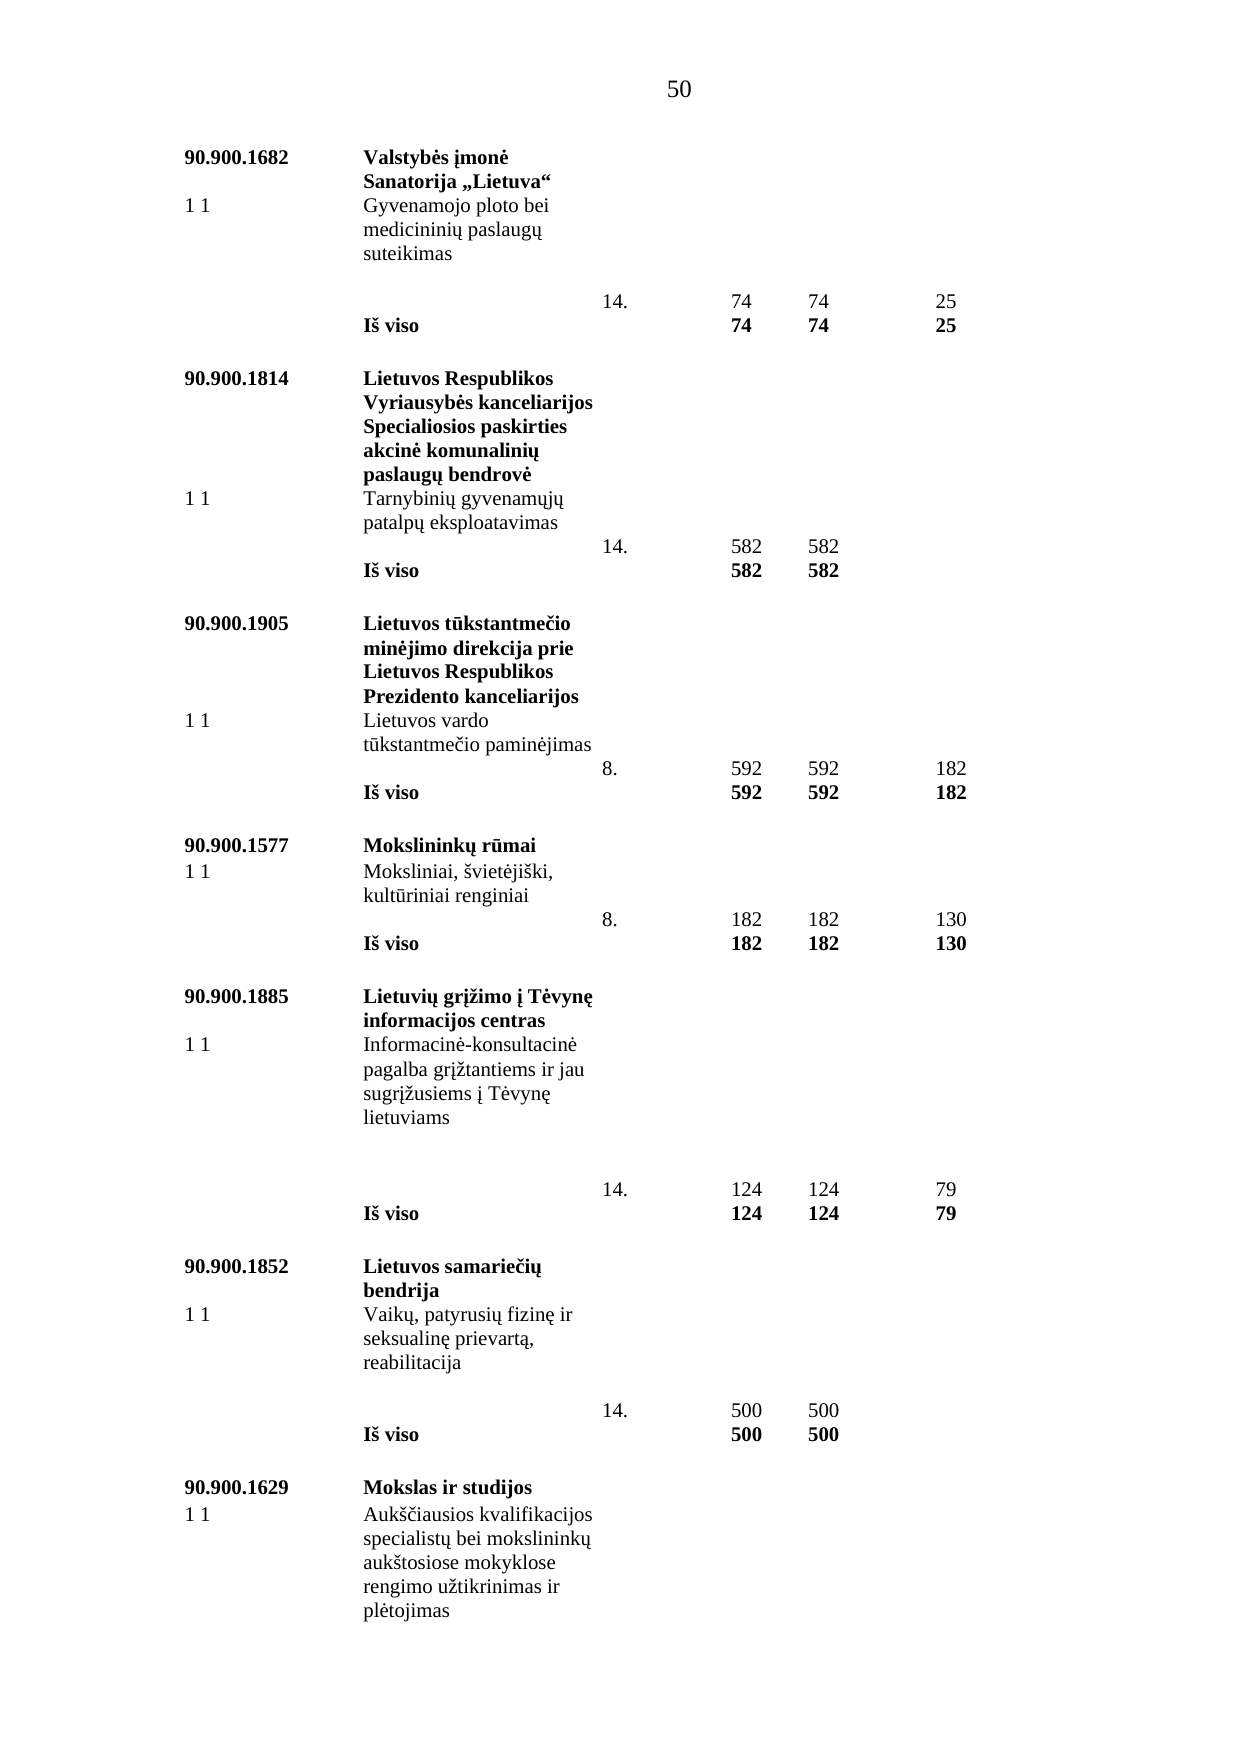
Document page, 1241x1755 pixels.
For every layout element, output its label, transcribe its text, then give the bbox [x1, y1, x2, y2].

table_cell [599, 1502, 728, 1622]
table_cell 124 [805, 1033, 932, 1201]
table_cell [805, 1254, 932, 1302]
table_cell [181, 340, 360, 366]
table_cell [177, 193, 181, 313]
table_cell [805, 806, 932, 833]
table_cell [360, 1227, 599, 1254]
table_cell [181, 958, 360, 984]
table_cell [1073, 559, 1181, 585]
table_cell 500 [805, 1422, 932, 1449]
table_cell 25 [932, 313, 1073, 339]
table_cell 79 [932, 1033, 1073, 1201]
table_cell [1073, 833, 1181, 859]
table_cell [181, 1227, 360, 1254]
table_cell [177, 118, 181, 144]
table_cell [1073, 118, 1181, 144]
table_cell [177, 780, 181, 806]
table_cell [932, 1254, 1073, 1302]
table_cell [728, 806, 805, 833]
table_cell [1073, 859, 1181, 931]
table_cell [1073, 366, 1181, 486]
table_cell [177, 313, 181, 339]
table_cell 582 [728, 486, 805, 558]
table_cell [1073, 1033, 1181, 1201]
table_cell [1073, 1502, 1181, 1622]
table_cell [599, 118, 728, 144]
table_cell Iš viso [360, 780, 599, 806]
table_cell [360, 958, 599, 984]
table_cell Mokslas ir studijos [360, 1475, 599, 1502]
table_cell [1073, 486, 1181, 558]
table_cell 500 [805, 1302, 932, 1422]
table_cell 1 1 [181, 1033, 360, 1201]
table_cell [728, 340, 805, 366]
table_cell [177, 1422, 181, 1449]
table_cell [932, 984, 1073, 1032]
table_cell 182 [728, 931, 805, 958]
table_cell 90.900.1814 [181, 366, 360, 486]
table_cell [599, 806, 728, 833]
table_cell Vaikų, patyrusių fizinę ir seksualinę prievartą, reabilitacija [360, 1302, 599, 1422]
table_cell [599, 1475, 728, 1502]
table_cell 74 [728, 313, 805, 339]
table_cell [932, 559, 1073, 585]
table_cell [1073, 1227, 1181, 1254]
table_cell 90.900.1852 [181, 1254, 360, 1302]
table_cell [177, 833, 181, 859]
table_cell [932, 1502, 1073, 1622]
table_cell Iš viso [360, 931, 599, 958]
table_cell [599, 1449, 728, 1475]
table_cell [177, 559, 181, 585]
table_cell [599, 366, 728, 486]
table_cell [181, 1422, 360, 1449]
table_cell 592 [728, 780, 805, 806]
table_cell [599, 559, 728, 585]
table_cell 8. [599, 708, 728, 780]
table_cell [728, 833, 805, 859]
table_cell 582 [728, 559, 805, 585]
table_cell [599, 611, 728, 708]
table_cell 124 [728, 1201, 805, 1227]
table_cell [177, 1033, 181, 1201]
table_cell [1073, 958, 1181, 984]
table_cell [805, 1449, 932, 1475]
table_cell 182 [728, 859, 805, 931]
table_cell 1 1 [181, 1302, 360, 1422]
table_cell [728, 1227, 805, 1254]
table_cell [177, 366, 181, 486]
table_cell [177, 1201, 181, 1227]
table_cell 1 1 [181, 193, 360, 313]
table_cell [599, 1254, 728, 1302]
table_cell [360, 585, 599, 611]
table_cell [805, 1475, 932, 1502]
table_cell [1073, 145, 1181, 193]
table_cell 592 [805, 708, 932, 780]
table_cell [360, 806, 599, 833]
table_cell 130 [932, 931, 1073, 958]
table_cell 1 1 [181, 708, 360, 780]
table_cell [1073, 780, 1181, 806]
table_cell [728, 366, 805, 486]
table_cell [1073, 806, 1181, 833]
table_cell [599, 145, 728, 193]
table_cell [599, 780, 728, 806]
table_cell [181, 806, 360, 833]
table_cell 90.900.1629 [181, 1475, 360, 1502]
table_cell [177, 145, 181, 193]
table_cell 90.900.1905 [181, 611, 360, 708]
table_cell [1073, 1254, 1181, 1302]
table_cell Iš viso [360, 1201, 599, 1227]
table_cell [728, 1254, 805, 1302]
table_cell Iš viso [360, 313, 599, 339]
table_cell [932, 806, 1073, 833]
table_cell 500 [728, 1422, 805, 1449]
table_cell 500 [728, 1302, 805, 1422]
table_cell 130 [932, 859, 1073, 931]
table_cell [1073, 193, 1181, 313]
table_cell 74 [805, 313, 932, 339]
table_cell [805, 1502, 932, 1622]
table_cell [181, 559, 360, 585]
table_cell 14. [599, 193, 728, 313]
table_cell 90.900.1682 [181, 145, 360, 193]
table_cell [805, 585, 932, 611]
table_cell [177, 1502, 181, 1622]
table_cell 14. [599, 1302, 728, 1422]
table_cell Tarnybinių gyvenamųjų patalpų eksploatavimas [360, 486, 599, 558]
table_cell Valstybės įmonė Sanatorija „Lietuva“ [360, 145, 599, 193]
table_cell 592 [805, 780, 932, 806]
table_cell [728, 1449, 805, 1475]
table_cell [805, 340, 932, 366]
table_cell 124 [805, 1201, 932, 1227]
table_cell [805, 118, 932, 144]
table_cell [177, 1227, 181, 1254]
table_cell Lietuvos samariečių bendrija [360, 1254, 599, 1302]
table_cell Informacinė-konsultacinė pagalba grįžtantiems ir jau sugrįžusiems į Tėvynę lietuviams [360, 1033, 599, 1201]
table_cell [360, 118, 599, 144]
table_cell [1073, 1422, 1181, 1449]
table_cell [599, 585, 728, 611]
table_cell [728, 145, 805, 193]
table_cell 582 [805, 559, 932, 585]
table_cell 124 [728, 1033, 805, 1201]
table_cell Iš viso [360, 559, 599, 585]
table_cell 182 [932, 708, 1073, 780]
table_cell [728, 611, 805, 708]
table_cell [805, 984, 932, 1032]
table_cell 14. [599, 486, 728, 558]
table_cell [181, 780, 360, 806]
table_cell [177, 984, 181, 1032]
table_cell [1073, 708, 1181, 780]
table_cell 14. [599, 1033, 728, 1201]
table_cell Iš viso [360, 1422, 599, 1449]
table_cell [932, 340, 1073, 366]
table_cell [932, 611, 1073, 708]
table_cell Lietuvos vardo tūkstantmečio paminėjimas [360, 708, 599, 780]
table_cell 1 1 [181, 1502, 360, 1622]
table_cell [181, 1449, 360, 1475]
table_cell [932, 585, 1073, 611]
table_cell [177, 859, 181, 931]
table_cell [805, 145, 932, 193]
table_cell [805, 366, 932, 486]
table_cell [1073, 611, 1181, 708]
table_cell 90.900.1885 [181, 984, 360, 1032]
table_cell [181, 1201, 360, 1227]
table_cell [1073, 1475, 1181, 1502]
table_cell [932, 833, 1073, 859]
table_cell [1073, 313, 1181, 339]
table_cell [599, 984, 728, 1032]
table_cell [932, 1449, 1073, 1475]
table_cell [805, 1227, 932, 1254]
table_cell [728, 984, 805, 1032]
table_cell 592 [728, 708, 805, 780]
table_cell [728, 958, 805, 984]
table_cell Gyvenamojo ploto bei medicininių paslaugų suteikimas [360, 193, 599, 313]
table_cell [599, 833, 728, 859]
table_cell [932, 366, 1073, 486]
table_cell [932, 1302, 1073, 1422]
table_cell [599, 1227, 728, 1254]
table_cell [177, 486, 181, 558]
table_cell [599, 313, 728, 339]
table_cell [599, 958, 728, 984]
table_cell [181, 931, 360, 958]
table_cell [599, 1422, 728, 1449]
table_cell [932, 118, 1073, 144]
table_cell [932, 1227, 1073, 1254]
table_cell 74 [805, 193, 932, 313]
table_cell Lietuvos tūkstantmečio minėjimo direkcija prie Lietuvos Respublikos Prezidento kanceliarijos [360, 611, 599, 708]
table_cell [728, 1475, 805, 1502]
table_cell 1 1 [181, 859, 360, 931]
table_cell [177, 611, 181, 708]
table_cell Mokslininkų rūmai [360, 833, 599, 859]
table_cell 8. [599, 859, 728, 931]
table_cell [177, 1302, 181, 1422]
table_cell [1073, 585, 1181, 611]
table_cell [932, 958, 1073, 984]
table_cell [932, 486, 1073, 558]
table_cell [177, 958, 181, 984]
table_cell [932, 1422, 1073, 1449]
table_cell 182 [805, 931, 932, 958]
table_cell [1073, 1302, 1181, 1422]
table_cell [599, 931, 728, 958]
table_cell [599, 340, 728, 366]
table_cell [181, 585, 360, 611]
table_cell Aukščiausios kvalifikacijos specialistų bei mokslininkų aukštosiose mokyklose rengimo užtikrinimas ir plėtojimas [360, 1502, 599, 1622]
table_cell [728, 1502, 805, 1622]
table_cell 1 1 [181, 486, 360, 558]
table_cell [932, 1475, 1073, 1502]
table_cell [599, 1201, 728, 1227]
table_cell [1073, 1201, 1181, 1227]
table_cell [728, 118, 805, 144]
table_cell 25 [932, 193, 1073, 313]
table_cell [805, 833, 932, 859]
table_cell 582 [805, 486, 932, 558]
table_cell Moksliniai, švietėjiški, kultūriniai renginiai [360, 859, 599, 931]
table_cell [177, 1254, 181, 1302]
table_cell [177, 931, 181, 958]
table_cell [177, 1475, 181, 1502]
table_cell 74 [728, 193, 805, 313]
table_cell [728, 585, 805, 611]
table_cell 182 [932, 780, 1073, 806]
table_cell [360, 1449, 599, 1475]
table_cell Lietuvos Respublikos Vyriausybės kanceliarijos Specialiosios paskirties akcinė komunalinių paslaugų bendrovė [360, 366, 599, 486]
table_cell [181, 313, 360, 339]
table_cell [805, 611, 932, 708]
table_cell [1073, 1449, 1181, 1475]
table_cell 182 [805, 859, 932, 931]
table_cell [932, 145, 1073, 193]
table_cell [1073, 931, 1181, 958]
table_cell [1073, 340, 1181, 366]
table_cell [177, 806, 181, 833]
table_cell [177, 585, 181, 611]
table_cell [360, 340, 599, 366]
table_cell 90.900.1577 [181, 833, 360, 859]
table_cell [1073, 984, 1181, 1032]
table_cell [805, 958, 932, 984]
table_cell [177, 1449, 181, 1475]
table_cell 79 [932, 1201, 1073, 1227]
table_cell [177, 340, 181, 366]
table_cell Lietuvių grįžimo į Tėvynę informacijos centras [360, 984, 599, 1032]
table_cell [181, 118, 360, 144]
table_cell [177, 708, 181, 780]
